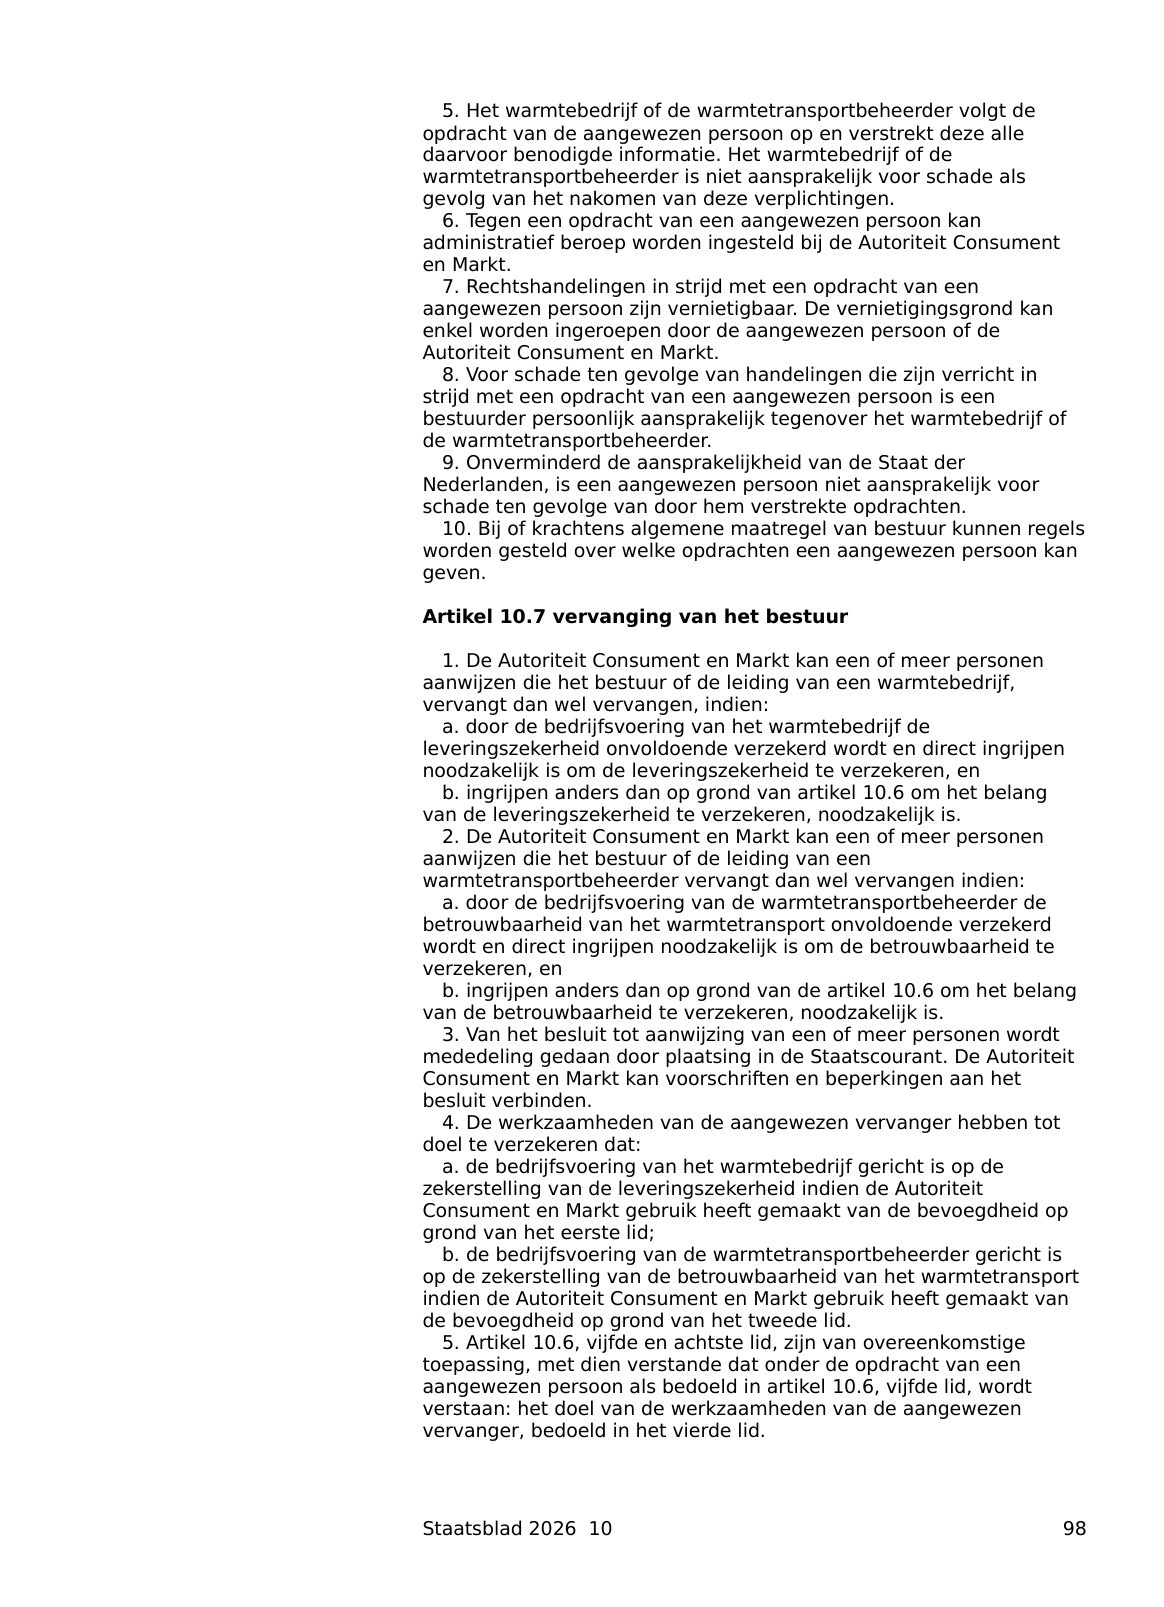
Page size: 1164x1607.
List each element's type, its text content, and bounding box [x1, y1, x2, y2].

text b. ingrijpen anders dan op grond van artikel 10.6 om het belang van de leveringszekerheid te verzekeren, noodzakelijk is. [422, 782, 1087, 826]
text 5. Het warmtebedrijf of de warmtetransportbeheerder volgt de opdracht van de aangewezen persoon op en verstrekt deze alle daarvoor benodigde informatie. Het warmtebedrijf of de warmtetransportbeheerder is niet aansprakelijk voor schade als gevolg van het nakomen van deze verplichtingen. [422, 100, 1087, 210]
text a. door de bedrijfsvoering van de warmtetransportbeheerder de betrouwbaarheid van het warmtetransport onvoldoende verzekerd wordt en direct ingrijpen noodzakelijk is om de betrouwbaarheid te verzekeren, en [422, 892, 1087, 980]
text 10. Bij of krachtens algemene maatregel van bestuur kunnen regels worden gesteld over welke opdrachten een aangewezen persoon kan geven. [422, 518, 1087, 584]
text a. door de bedrijfsvoering van het warmtebedrijf de leveringszekerheid onvoldoende verzekerd wordt en direct ingrijpen noodzakelijk is om de leveringszekerheid te verzekeren, en [422, 716, 1087, 782]
subtitle Artikel 10.7 vervanging van het bestuur [422, 606, 1087, 628]
text 9. Onverminderd de aansprakelijkheid van de Staat der Nederlanden, is een aangewezen persoon niet aansprakelijk voor schade ten gevolge van door hem verstrekte opdrachten. [422, 452, 1087, 518]
text a. de bedrijfsvoering van het warmtebedrijf gericht is op de zekerstelling van de leveringszekerheid indien de Autoriteit Consument en Markt gebruik heeft gemaakt van de bevoegdheid op grond van het eerste lid; [422, 1156, 1087, 1244]
text 7. Rechtshandelingen in strijd met een opdracht van een aangewezen persoon zijn vernietigbaar. De vernietigingsgrond kan enkel worden ingeroepen door de aangewezen persoon of de Autoriteit Consument en Markt. [422, 276, 1087, 364]
text 6. Tegen een opdracht van een aangewezen persoon kan administratief beroep worden ingesteld bij de Autoriteit Consument en Markt. [422, 210, 1087, 276]
text 4. De werkzaamheden van de aangewezen vervanger hebben tot doel te verzekeren dat: [422, 1112, 1087, 1156]
text 8. Voor schade ten gevolge van handelingen die zijn verricht in strijd met een opdracht van een aangewezen persoon is een bestuurder persoonlijk aansprakelijk tegenover het warmtebedrijf of de warmtetransportbeheerder. [422, 364, 1087, 452]
text b. de bedrijfsvoering van de warmtetransportbeheerder gericht is op de zekerstelling van de betrouwbaarheid van het warmtetransport indien de Autoriteit Consument en Markt gebruik heeft gemaakt van de bevoegdheid op grond van het tweede lid. [422, 1244, 1087, 1332]
text 3. Van het besluit tot aanwijzing van een of meer personen wordt mededeling gedaan door plaatsing in de Staatscourant. De Autoriteit Consument en Markt kan voorschriften en beperkingen aan het besluit verbinden. [422, 1024, 1087, 1112]
text b. ingrijpen anders dan op grond van de artikel 10.6 om het belang van de betrouwbaarheid te verzekeren, noodzakelijk is. [422, 980, 1087, 1024]
text 2. De Autoriteit Consument en Markt kan een of meer personen aanwijzen die het bestuur of de leiding van een warmtetransportbeheerder vervangt dan wel vervangen indien: [422, 826, 1087, 892]
text 1. De Autoriteit Consument en Markt kan een of meer personen aanwijzen die het bestuur of de leiding van een warmtebedrijf, vervangt dan wel vervangen, indien: [422, 650, 1087, 716]
text 5. Artikel 10.6, vijfde en achtste lid, zijn van overeenkomstige toepassing, met dien verstande dat onder de opdracht van een aangewezen persoon als bedoeld in artikel 10.6, vijfde lid, wordt verstaan: het doel van de werkzaamheden van de aangewezen vervanger, bedoeld in het vierde lid. [422, 1332, 1087, 1442]
